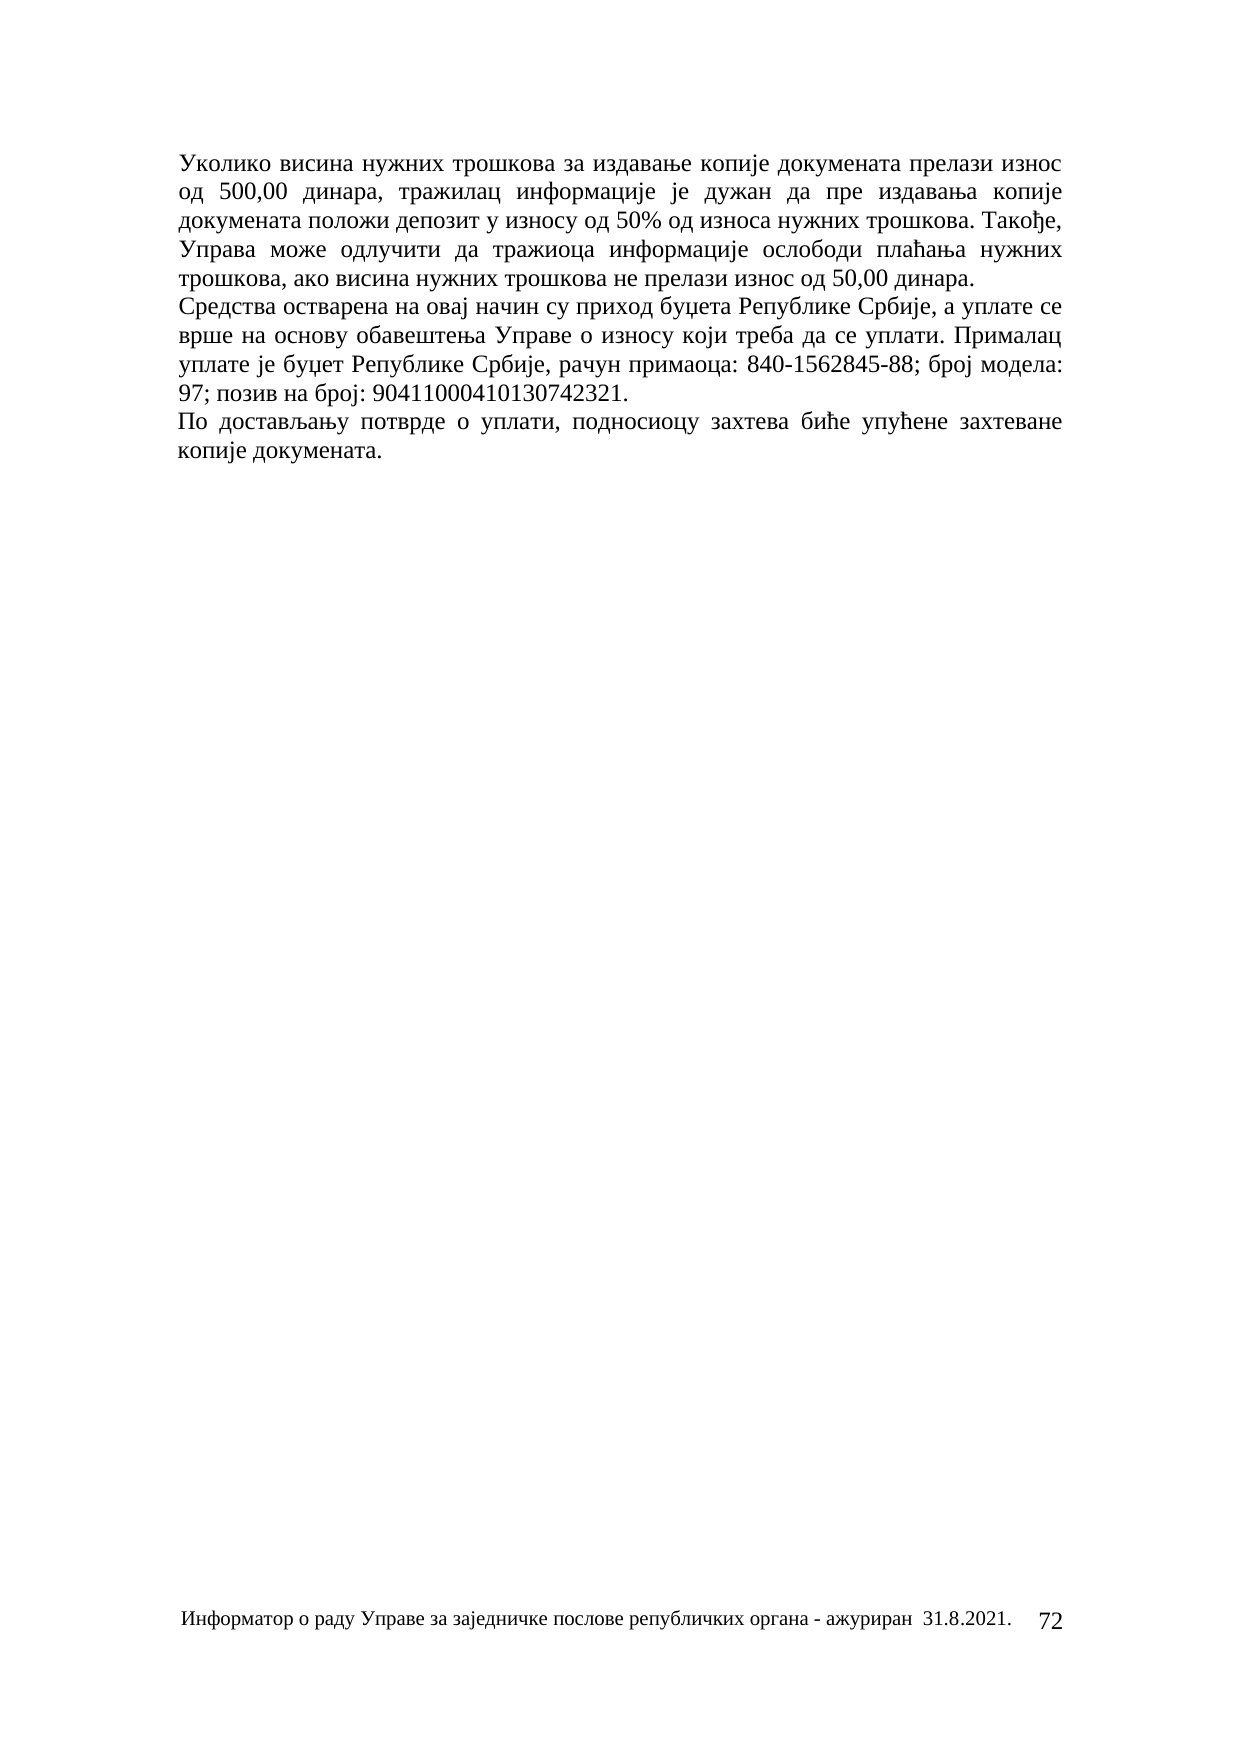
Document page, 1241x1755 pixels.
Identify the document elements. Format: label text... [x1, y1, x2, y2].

text Уколико висина нужних трошкова за издавање копије докумената прелази износ од 500,00 динара, тражилац информације је дужан да пре издавања копије докумената положи депозит у износу од 50% од износа нужних трошкова. Такође, Управа може одлучити да тражиоца информације ослободи плаћања нужних трошкова, ако висина нужних трошкова не прелази износ од 50,00 динара. [178, 148, 1063, 291]
text Средства остварена на овај начин су приход буџета Републике Србије, а уплате се врше на основу обавештења Управе о износу који треба да се уплати. Прималац уплате је буџет Републике Србије, рачун примаоца: 840-1562845-88; број модела: 97; позив на број: 90411000410130742321. [178, 291, 1063, 406]
text По достављању потврде о уплати, подносиоцу захтева биће упућене захтеване копије докумената. [177, 406, 1063, 464]
